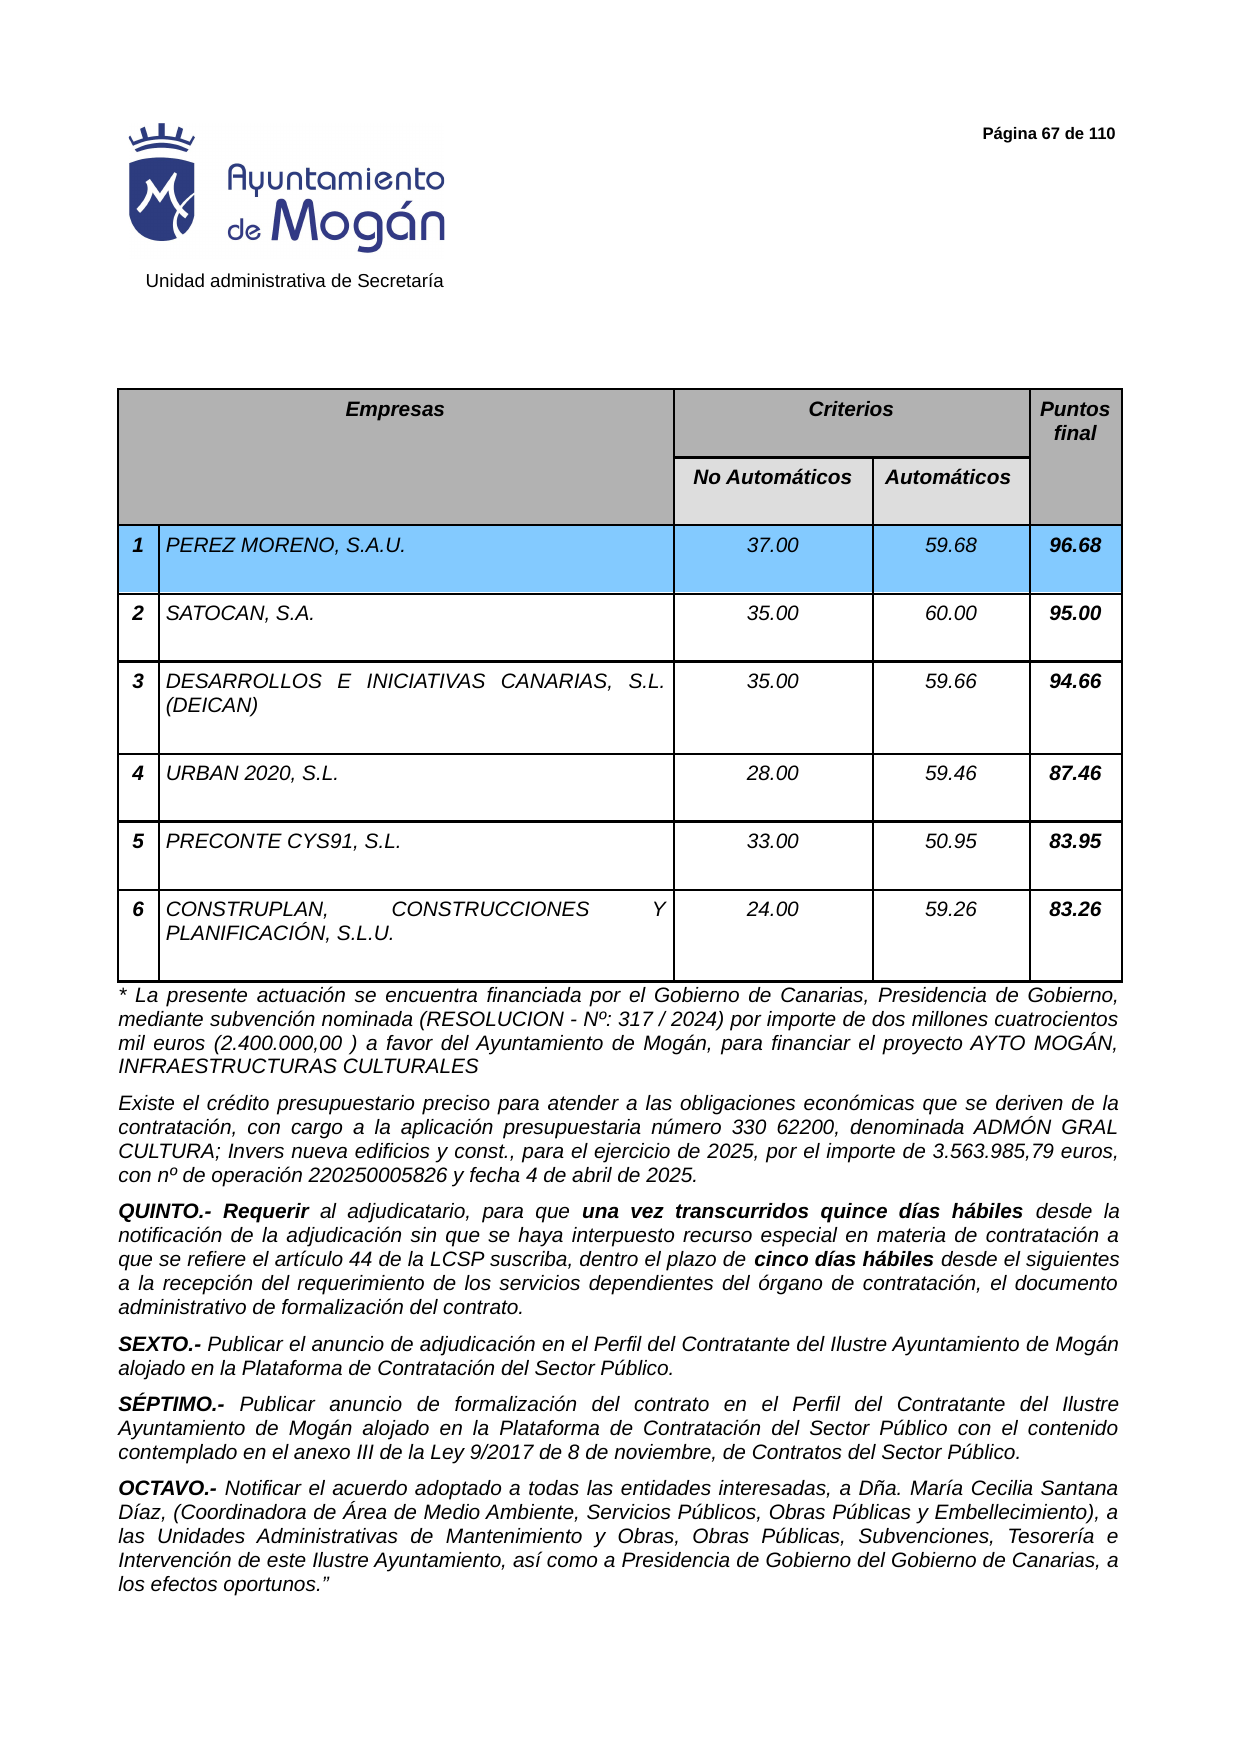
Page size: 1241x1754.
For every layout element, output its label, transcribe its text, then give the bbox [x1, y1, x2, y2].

table_cell 37,00 [675, 526, 872, 592]
table_cell 59,66 [874, 663, 1029, 752]
text SEXTO.- Publicar el anuncio de adjudicación en el Perfil del Contratante del Ilustre Ayuntamiento de Mogán alojado en la Plataforma de Contratación del Sector Público. [118, 1331, 1122, 1379]
table_cell 28,00 [675, 755, 872, 820]
table_cell 94,66 [1031, 663, 1121, 752]
table_cell 83,95 [1031, 823, 1121, 888]
table_cell 35,00 [675, 595, 872, 660]
text SÉPTIMO.- Publicar anuncio de formalización del contrato en el Perfil del Contratante del Ilustre Ayuntamiento de Mogán alojado en la Plataforma de Contratación del Sector Público con el contenido contemplado en el anexo III de la Ley 9/2017 de 8 de noviembre, de Contratos del Sector Público. [118, 1392, 1122, 1464]
table_cell 5 [119, 823, 158, 888]
table_header Puntos final [1031, 390, 1121, 524]
table_header Empresas [119, 390, 673, 524]
table_cell 1 [119, 526, 158, 592]
text OCTAVO.- Notificar el acuerdo adoptado a todas las entidades interesadas, a Dña. María Cecilia Santana Díaz, (Coordinadora de Área de Medio Ambiente, Servicios Públicos, Obras Públicas y Embellecimiento), a las Unidades Administrativas de Mantenimiento y Obras, Obras Públicas, Subvenciones, Tesorería e Intervención de este Ilustre Ayuntamiento, así como a Presidencia de Gobierno del Gobierno de Canarias, a los efectos oportunos.” [118, 1476, 1122, 1596]
table_cell 59,68 [874, 526, 1029, 592]
table_cell PEREZ MORENO, S.A.U. [160, 526, 673, 592]
table_cell Automáticos [874, 459, 1029, 524]
table_cell 35,00 [675, 663, 872, 752]
table_cell 96,68 [1031, 526, 1121, 592]
text QUINTO.- Requerir al adjudicatario, para que una vez transcurridos quince días hábiles desde la notificación de la adjudicación sin que se haya interpuesto recurso especial en materia de contratación a que se refiere el artículo 44 de la LCSP suscriba, dentro el plazo de cinco días hábiles desde el siguientes a la recepción del requerimiento de los servicios dependientes del órgano de contratación, el documento administrativo de formalización del contrato. [118, 1199, 1122, 1319]
table_cell 3 [119, 663, 158, 752]
table_cell 83,26 [1031, 891, 1121, 980]
table_cell 59,26 [874, 891, 1029, 980]
table_cell 60,00 [874, 595, 1029, 660]
table_cell SATOCAN, S.A. [160, 595, 673, 660]
table_cell DESARROLLOS E INICIATIVAS CANARIAS, S.L. (DEICAN) [160, 663, 673, 752]
table_cell No Automáticos [675, 459, 872, 524]
table_cell 50,95 [874, 823, 1029, 888]
table_cell 4 [119, 755, 158, 820]
table_cell 95,00 [1031, 595, 1121, 660]
table_cell 2 [119, 595, 158, 660]
table_cell URBAN 2020, S.L. [160, 755, 673, 820]
table_cell CONSTRUPLAN, CONSTRUCCIONES Y PLANIFICACIÓN, S.L.U. [160, 891, 673, 980]
text Existe el crédito presupuestario preciso para atender a las obligaciones económicas que se deriven de la contratación, con cargo a la aplicación presupuestaria número 330 62200, denominada ADMÓN GRAL CULTURA; Invers nueva edificios y const., para el ejercicio de 2025, por el importe de 3.563.985,79 euros, con nº de operación 220250005826 y fecha 4 de abril de 2025. [118, 1091, 1122, 1187]
picture [128, 123, 445, 259]
table_cell PRECONTE CYS91, S.L. [160, 823, 673, 888]
table_cell 59,46 [874, 755, 1029, 820]
table_cell 33,00 [675, 823, 872, 888]
table_cell 87,46 [1031, 755, 1121, 820]
text * La presente actuación se encuentra financiada por el Gobierno de Canarias, Presidencia de Gobierno, mediante subvención nominada (RESOLUCION - Nº: 317 / 2024) por importe de dos millones cuatrocientos mil euros (2.400.000,00 ) a favor del Ayuntamiento de Mogán, para financiar el proyecto AYTO MOGÁN, INFRAESTRUCTURAS CULTURALES [118, 983, 1122, 1078]
table_cell 6 [119, 891, 158, 980]
table_header Criterios [675, 390, 1029, 456]
table_cell 24,00 [675, 891, 872, 980]
